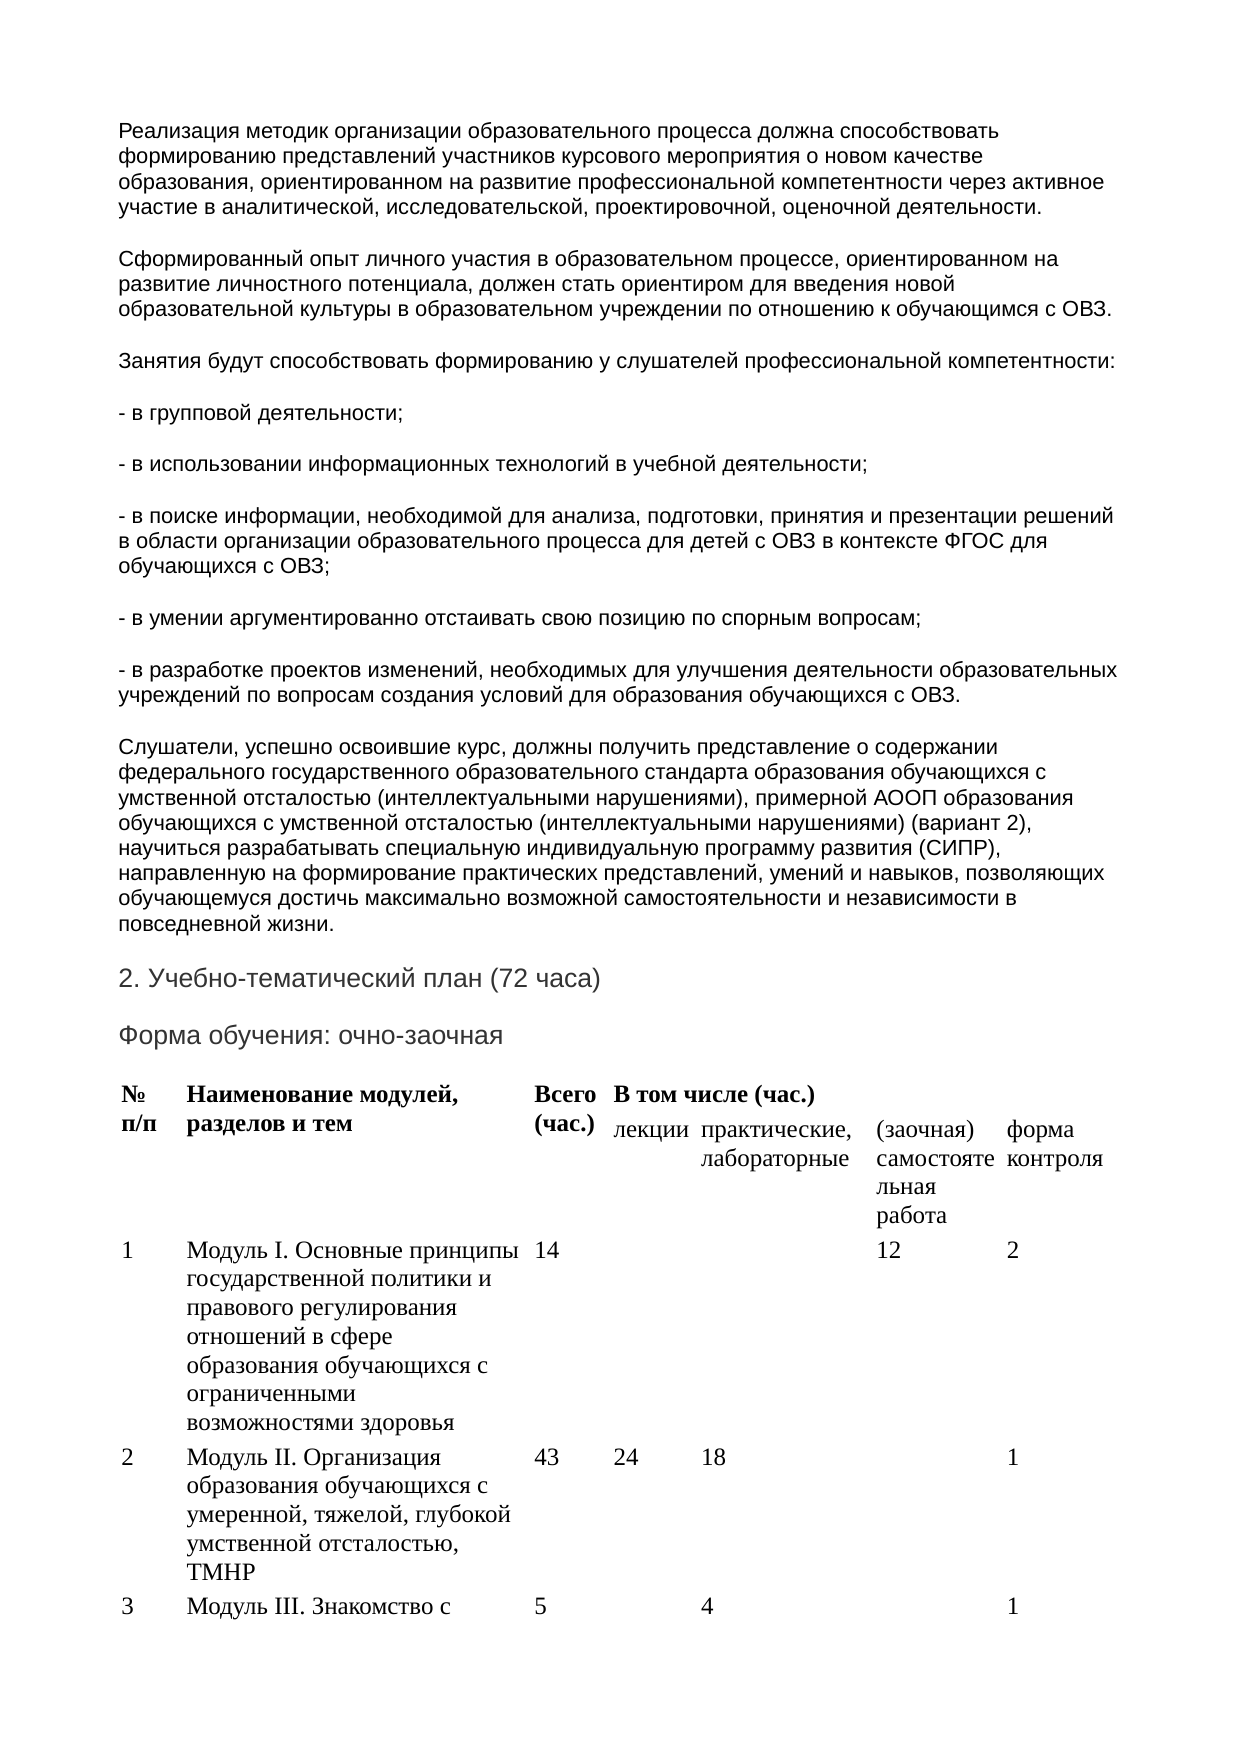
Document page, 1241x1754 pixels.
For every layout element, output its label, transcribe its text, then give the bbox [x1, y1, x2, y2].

table_cell Модуль II. Организация образования обучающихся с умеренной, тяжелой, глубокой умственной отсталостью, ТМНР [184, 1439, 531, 1588]
table_cell 43 [531, 1439, 610, 1588]
table_cell [610, 1232, 698, 1439]
table_cell (заочная) самостоятельная работа [873, 1111, 1004, 1232]
subtitle Форма обучения: очно-заочная [118, 1019, 1122, 1050]
text Сформированный опыт личного участия в образовательном процессе, ориентированном на развитие личностного потенциала, должен стать ориентиром для введения новой образовательной культуры в образовательном учреждении по отношению к обучающимся с ОВЗ. [118, 246, 1122, 321]
table_cell Модуль I. Основные принципы государственной политики и правового регулирования отношений в сфере образования обучающихся с ограниченными возможностями здоровья [184, 1232, 531, 1439]
table_cell [873, 1589, 1004, 1623]
text Реализация методик организации образовательного процесса должна способствовать формированию представлений участников курсового мероприятия о новом качестве образования, ориентированном на развитие профессиональной компетентности через активное участие в аналитической, исследовательской, проектировочной, оценочной деятельности. [118, 118, 1122, 219]
table_cell практические, лабораторные [698, 1111, 873, 1232]
table_header В том числе (час.) [610, 1076, 1122, 1111]
table_cell 24 [610, 1439, 698, 1588]
table_cell 18 [698, 1439, 873, 1588]
table_cell форма контроля [1004, 1111, 1122, 1232]
table_cell 1 [118, 1232, 183, 1439]
table_header Наименование модулей, разделов и тем [184, 1076, 531, 1232]
table_cell [698, 1232, 873, 1439]
text Слушатели, успешно освоившие курс, должны получить представление о содержании федерального государственного образовательного стандарта образования обучающихся с умственной отсталостью (интеллектуальными нарушениями), примерной АООП образования обучающихся с умственной отсталостью (интеллектуальными нарушениями) (вариант 2), научиться разрабатывать специальную индивидуальную программу развития (СИПР), направленную на формирование практических представлений, умений и навыков, позволяющих обучающемуся достичь максимально возможной самостоятельности и независимости в повседневной жизни. [118, 734, 1122, 936]
table_cell 1 [1004, 1589, 1122, 1623]
table_cell 2 [1004, 1232, 1122, 1439]
table_cell 4 [698, 1589, 873, 1623]
text - в групповой деятельности; [118, 399, 1122, 425]
text - в умении аргументированно отстаивать свою позицию по спорным вопросам; [118, 605, 1122, 630]
text - в использовании информационных технологий в учебной деятельности; [118, 451, 1122, 476]
table_header № п/п [118, 1076, 183, 1232]
table_cell 3 [118, 1589, 183, 1623]
table_cell 14 [531, 1232, 610, 1439]
subtitle 2. Учебно-тематический план (72 часа) [118, 962, 1122, 993]
table_cell 12 [873, 1232, 1004, 1439]
text - в поиске информации, необходимой для анализа, подготовки, принятия и презентации решений в области организации образовательного процесса для детей с ОВЗ в контексте ФГОС для обучающихся с ОВЗ; [118, 503, 1122, 579]
table_cell [873, 1439, 1004, 1588]
table_cell 2 [118, 1439, 183, 1588]
table_cell лекции [610, 1111, 698, 1232]
table_cell [610, 1589, 698, 1623]
table_cell 1 [1004, 1439, 1122, 1588]
table_cell 5 [531, 1589, 610, 1623]
text - в разработке проектов изменений, необходимых для улучшения деятельности образовательных учреждений по вопросам создания условий для образования обучающихся с ОВЗ. [118, 657, 1122, 707]
table_cell Модуль III. Знакомство с [184, 1589, 531, 1623]
text Занятия будут способствовать формированию у слушателей профессиональной компетентности: [118, 348, 1122, 373]
table_header Всего (час.) [531, 1076, 610, 1232]
